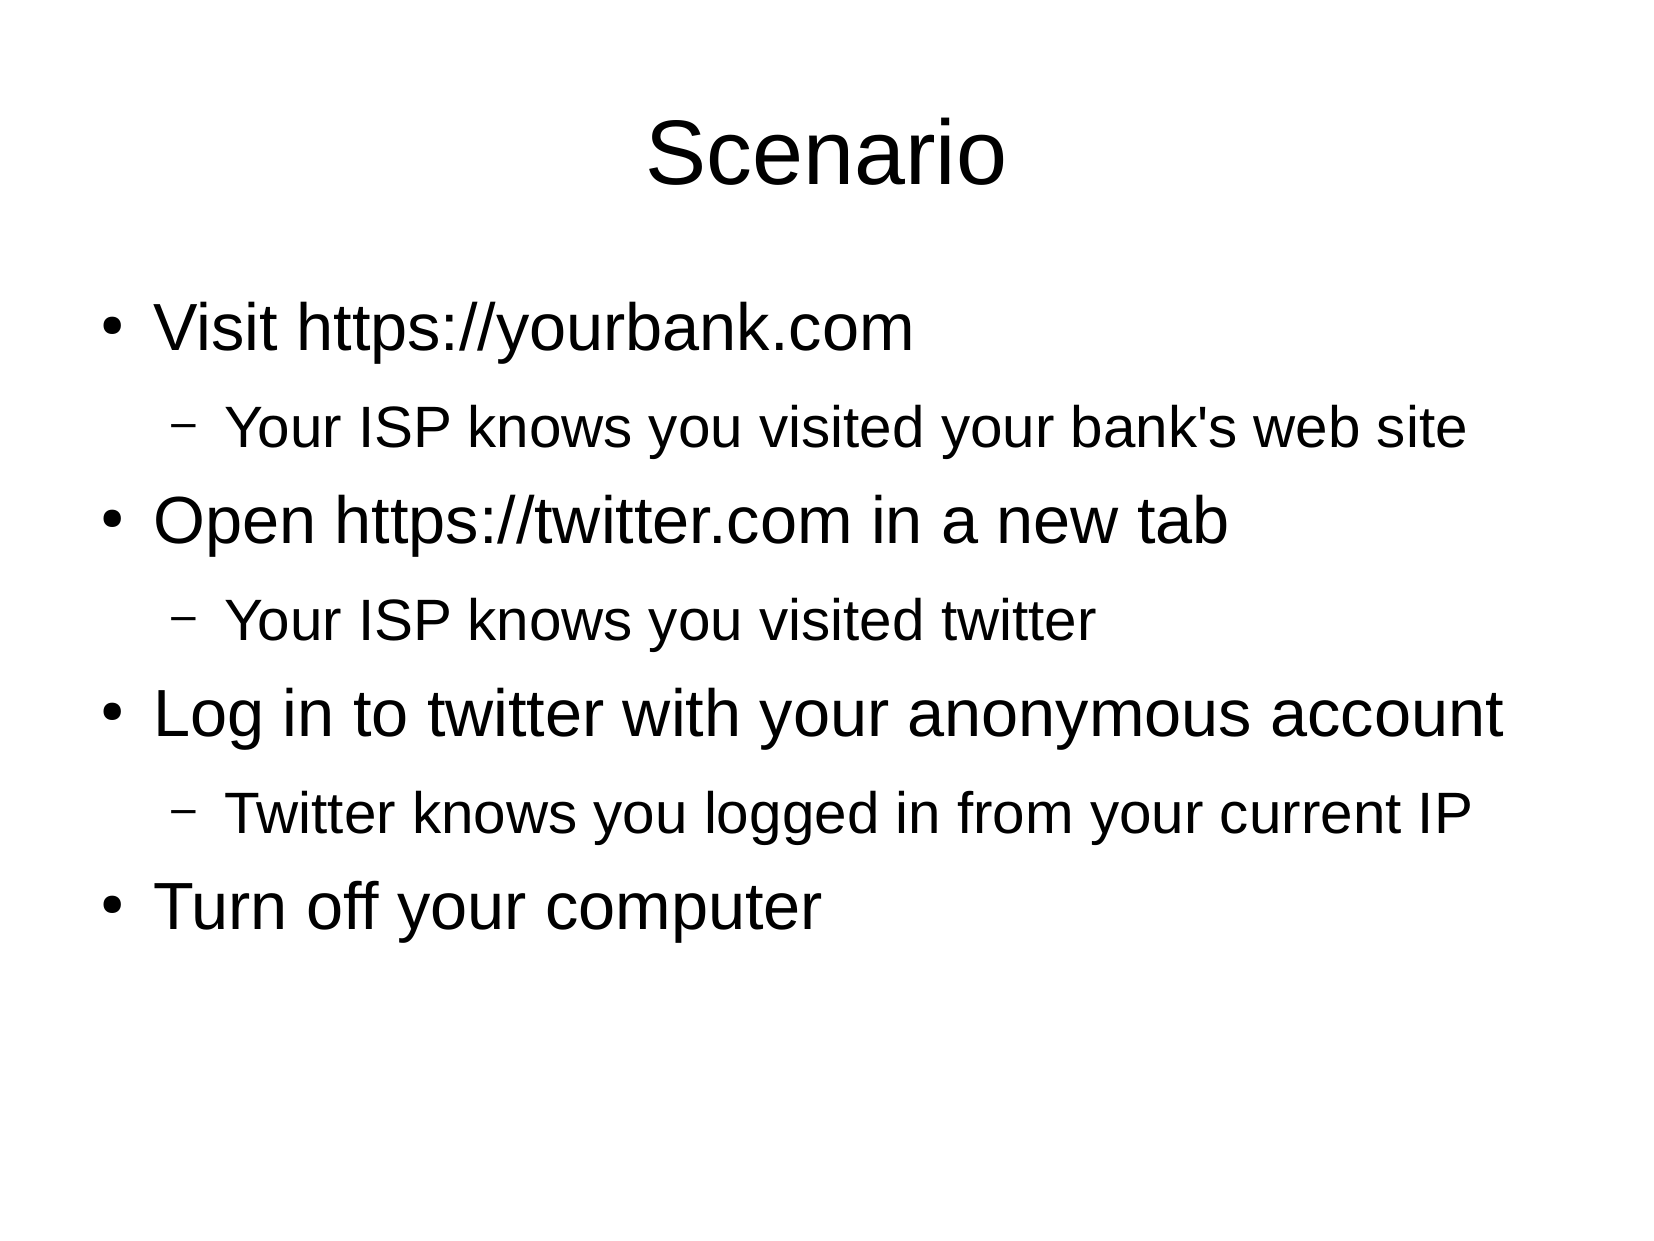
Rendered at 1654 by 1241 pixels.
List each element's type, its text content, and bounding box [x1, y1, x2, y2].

title Scenario [82, 49, 1571, 257]
list Visit https://yourbank.com Your ISP knows you visited your bank's web site Open https://twitter.com in a new tab Your ISP knows you visited twitter Log in to twitter with your anonymous account Twitter knows you logged in from your current IP Turn off your computer [82, 290, 1538, 1205]
